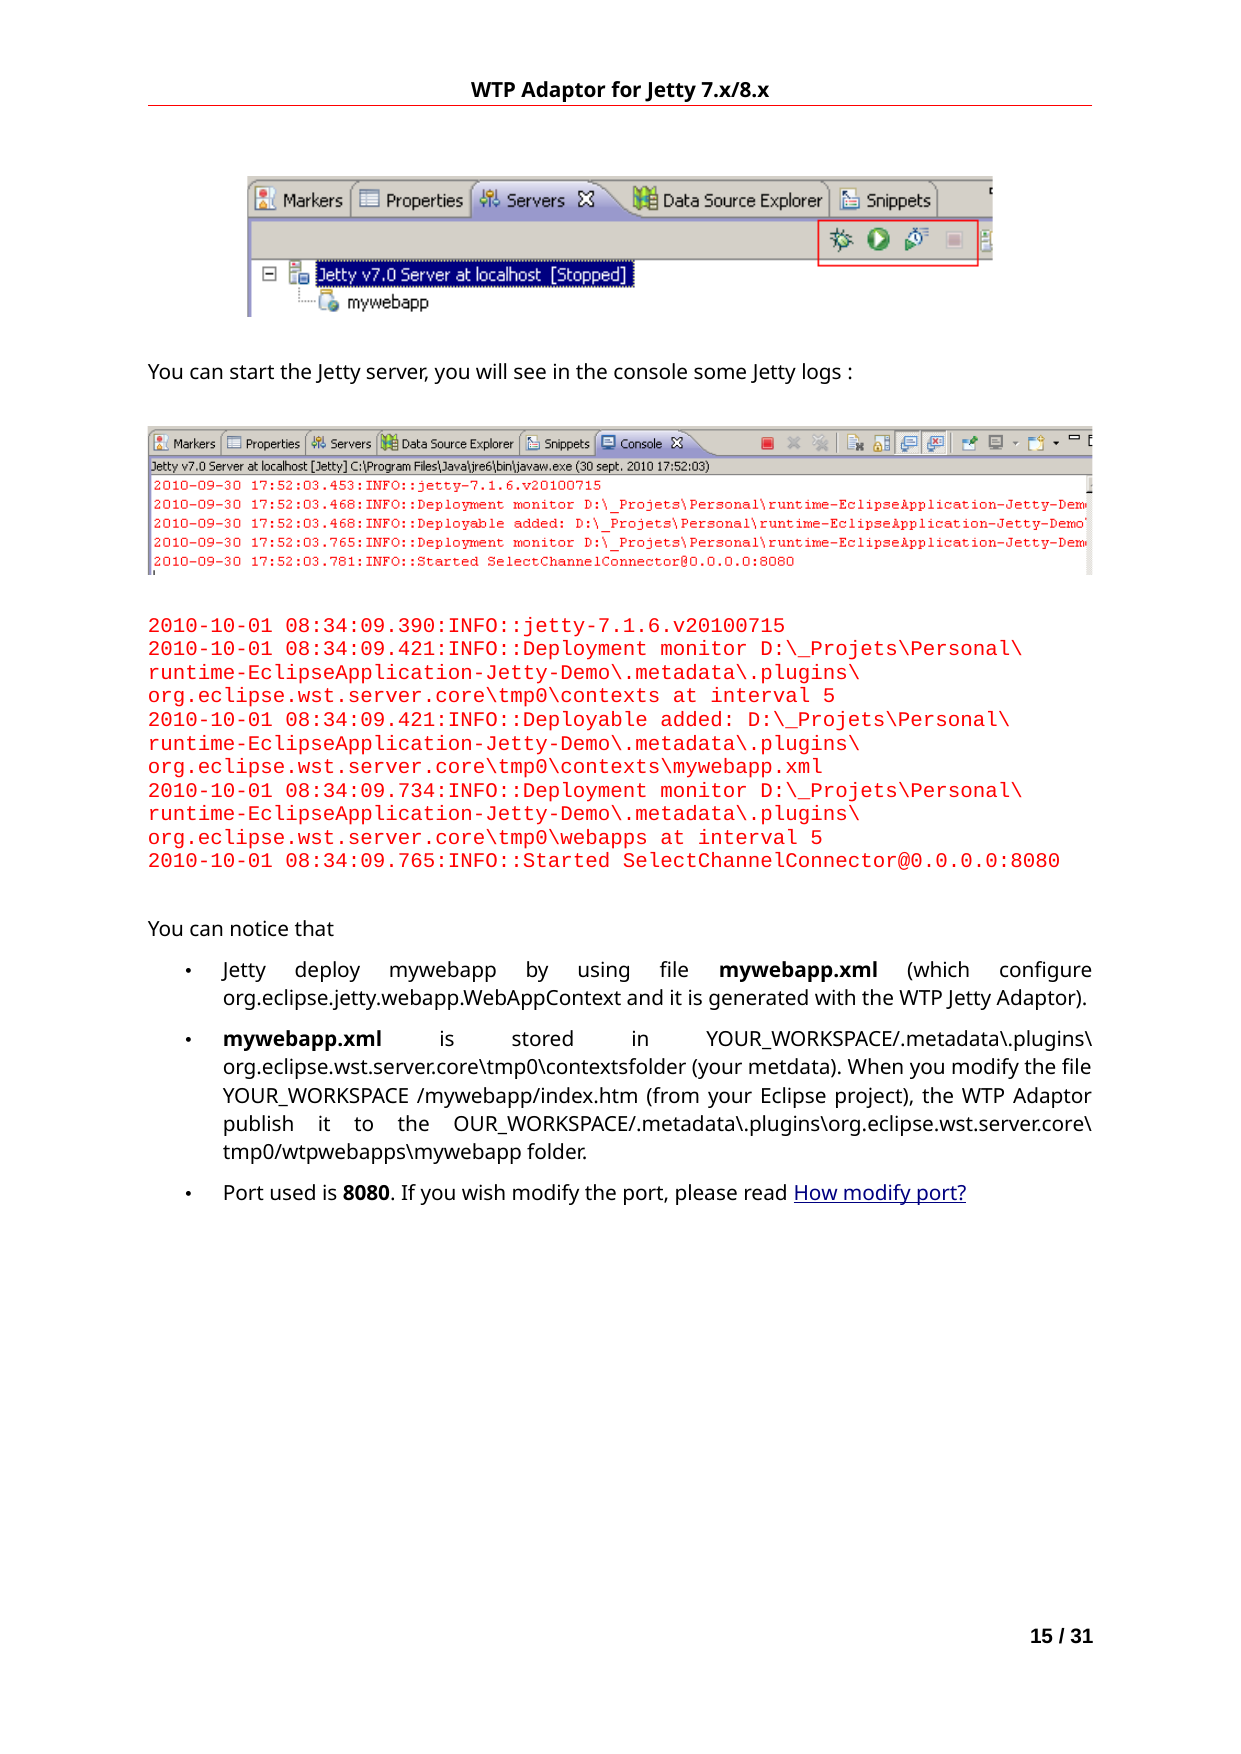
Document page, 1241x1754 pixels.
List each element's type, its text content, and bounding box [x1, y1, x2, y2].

text You can notice that [148, 914, 1092, 943]
text 2010-10-01 08:34:09.421:INFO::Deployment monitor D:\_Projets\Personal\runtime-EclipseApplication-Jetty-Demo\.metadata\.plugins\org.eclipse.wst.server.core\tmp0\contexts at interval 5 [148, 638, 1092, 709]
list Port used is 8080. If you wish modify the port, please read How modify port? [185, 1178, 1092, 1206]
list Jetty deploy mywebapp by using file mywebapp.xml (which configure org.eclipse.jetty.webapp.WebAppContext and it is generated with the WTP Jetty Adaptor). [185, 955, 1092, 1012]
list mywebapp.xml is stored in YOUR_WORKSPACE/.metadata\.plugins\org.eclipse.wst.server.core\tmp0\contextsfolder (your metdata). When you modify the file YOUR_WORKSPACE /mywebapp/index.htm (from your Eclipse project), the WTP Adaptor publish it to the OUR_WORKSPACE/.metadata\.plugins\org.eclipse.wst.server.core\tmp0/wtpwebapps\mywebapp folder. [185, 1024, 1092, 1165]
text 2010-10-01 08:34:09.734:INFO::Deployment monitor D:\_Projets\Personal\runtime-EclipseApplication-Jetty-Demo\.metadata\.plugins\org.eclipse.wst.server.core\tmp0\webapps at interval 5 [148, 780, 1092, 850]
text 2010-10-01 08:34:09.390:INFO::jetty-7.1.6.v20100715 [148, 615, 1092, 638]
text 2010-10-01 08:34:09.765:INFO::Started SelectChannelConnector@0.0.0.0:8080 [148, 850, 1092, 874]
text 2010-10-01 08:34:09.421:INFO::Deployable added: D:\_Projets\Personal\runtime-EclipseApplication-Jetty-Demo\.metadata\.plugins\org.eclipse.wst.server.core\tmp0\contexts\mywebapp.xml [148, 709, 1092, 780]
text You can start the Jetty server, you will see in the console some Jetty logs : [148, 357, 1092, 386]
